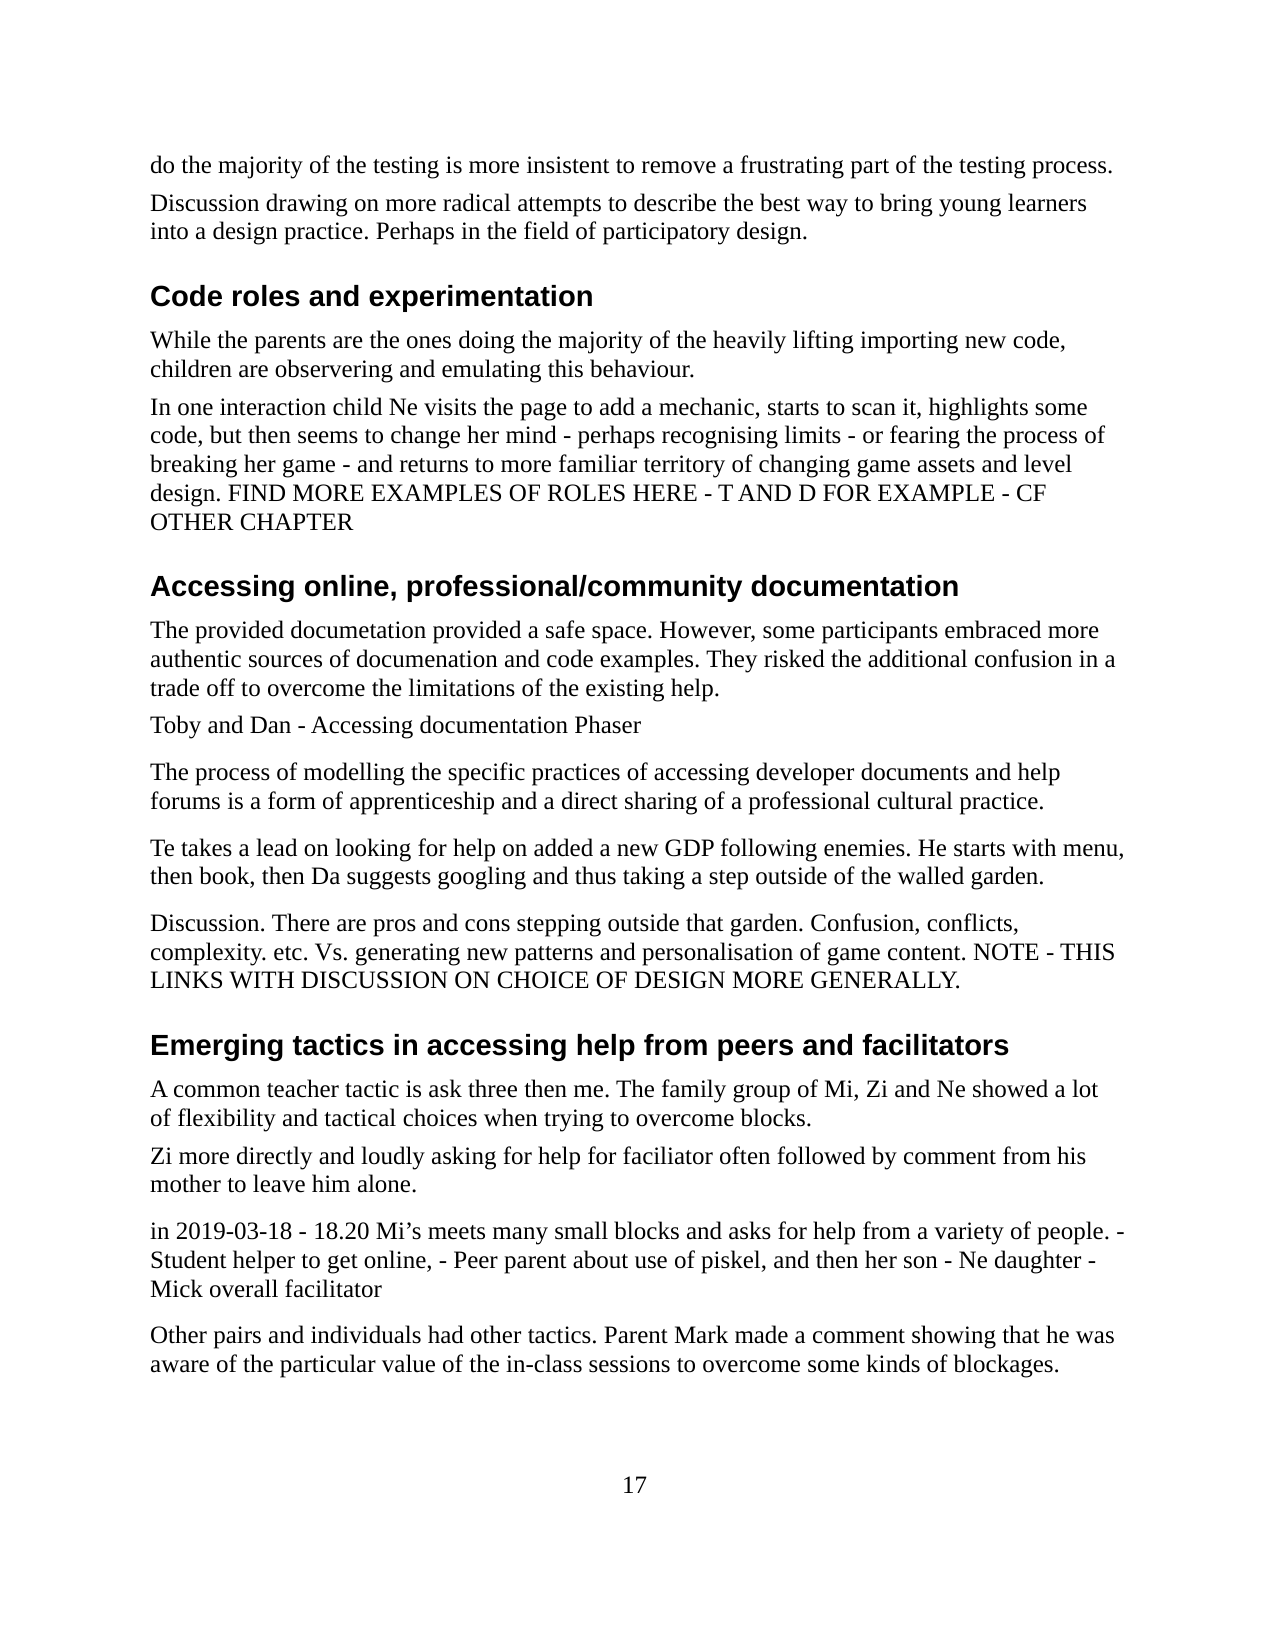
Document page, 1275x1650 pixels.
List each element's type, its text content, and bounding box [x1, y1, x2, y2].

text The provided documetation provided a safe space. However, some participants embraced more authentic sources of documenation and code examples. They risked the additional confusion in a trade off to overcome the limitations of the existing help. [150, 615, 1125, 702]
subtitle Accessing online, professional/community documentation [150, 569, 1125, 603]
text Te takes a lead on looking for help on added a new GDP following enemies. He starts with menu, then book, then Da suggests googling and thus taking a step outside of the walled garden. [150, 833, 1125, 890]
text Discussion. There are pros and cons stepping outside that garden. Confusion, conflicts, complexity. etc. Vs. generating new patterns and personalisation of game content. NOTE - THIS LINKS WITH DISCUSSION ON CHOICE OF DESIGN MORE GENERALLY. [150, 908, 1125, 994]
text in 2019-03-18 - 18.20 Mi’s meets many small blocks and asks for help from a variety of people. - Student helper to get online, - Peer parent about use of piskel, and then her son - Ne daughter - Mick overall facilitator [150, 1216, 1125, 1302]
text While the parents are the ones doing the majority of the heavily lifting importing new code, children are observering and emulating this behaviour. [150, 325, 1125, 383]
text A common teacher tactic is ask three then me. The family group of Mi, Zi and Ne showed a lot of flexibility and tactical choices when trying to overcome blocks. [150, 1074, 1125, 1132]
text Discussion drawing on more radical attempts to describe the best way to bring young learners into a design practice. Perhaps in the field of participatory design. [150, 188, 1125, 245]
text do the majority of the testing is more insistent to remove a frustrating part of the testing process. [150, 150, 1125, 179]
text Zi more directly and loudly asking for help for faciliator often followed by comment from his mother to leave him alone. [150, 1141, 1125, 1198]
text The process of modelling the specific practices of accessing developer documents and help forums is a form of apprenticeship and a direct sharing of a professional cultural practice. [150, 757, 1125, 815]
subtitle Emerging tactics in accessing help from peers and facilitators [150, 1028, 1125, 1062]
subtitle Code roles and experimentation [150, 279, 1125, 313]
text Toby and Dan - Accessing documentation Phaser [150, 711, 1125, 739]
text In one interaction child Ne visits the page to add a mechanic, starts to scan it, highlights some code, but then seems to change her mind - perhaps recognising limits - or fearing the process of breaking her game - and returns to more familiar territory of changing game assets and level design. FIND MORE EXAMPLES OF ROLES HERE - T AND D FOR EXAMPLE - CF OTHER CHAPTER [150, 392, 1125, 535]
text Other pairs and individuals had other tactics. Parent Mark made a comment showing that he was aware of the particular value of the in-class sessions to overcome some kinds of blockages. [150, 1320, 1125, 1378]
